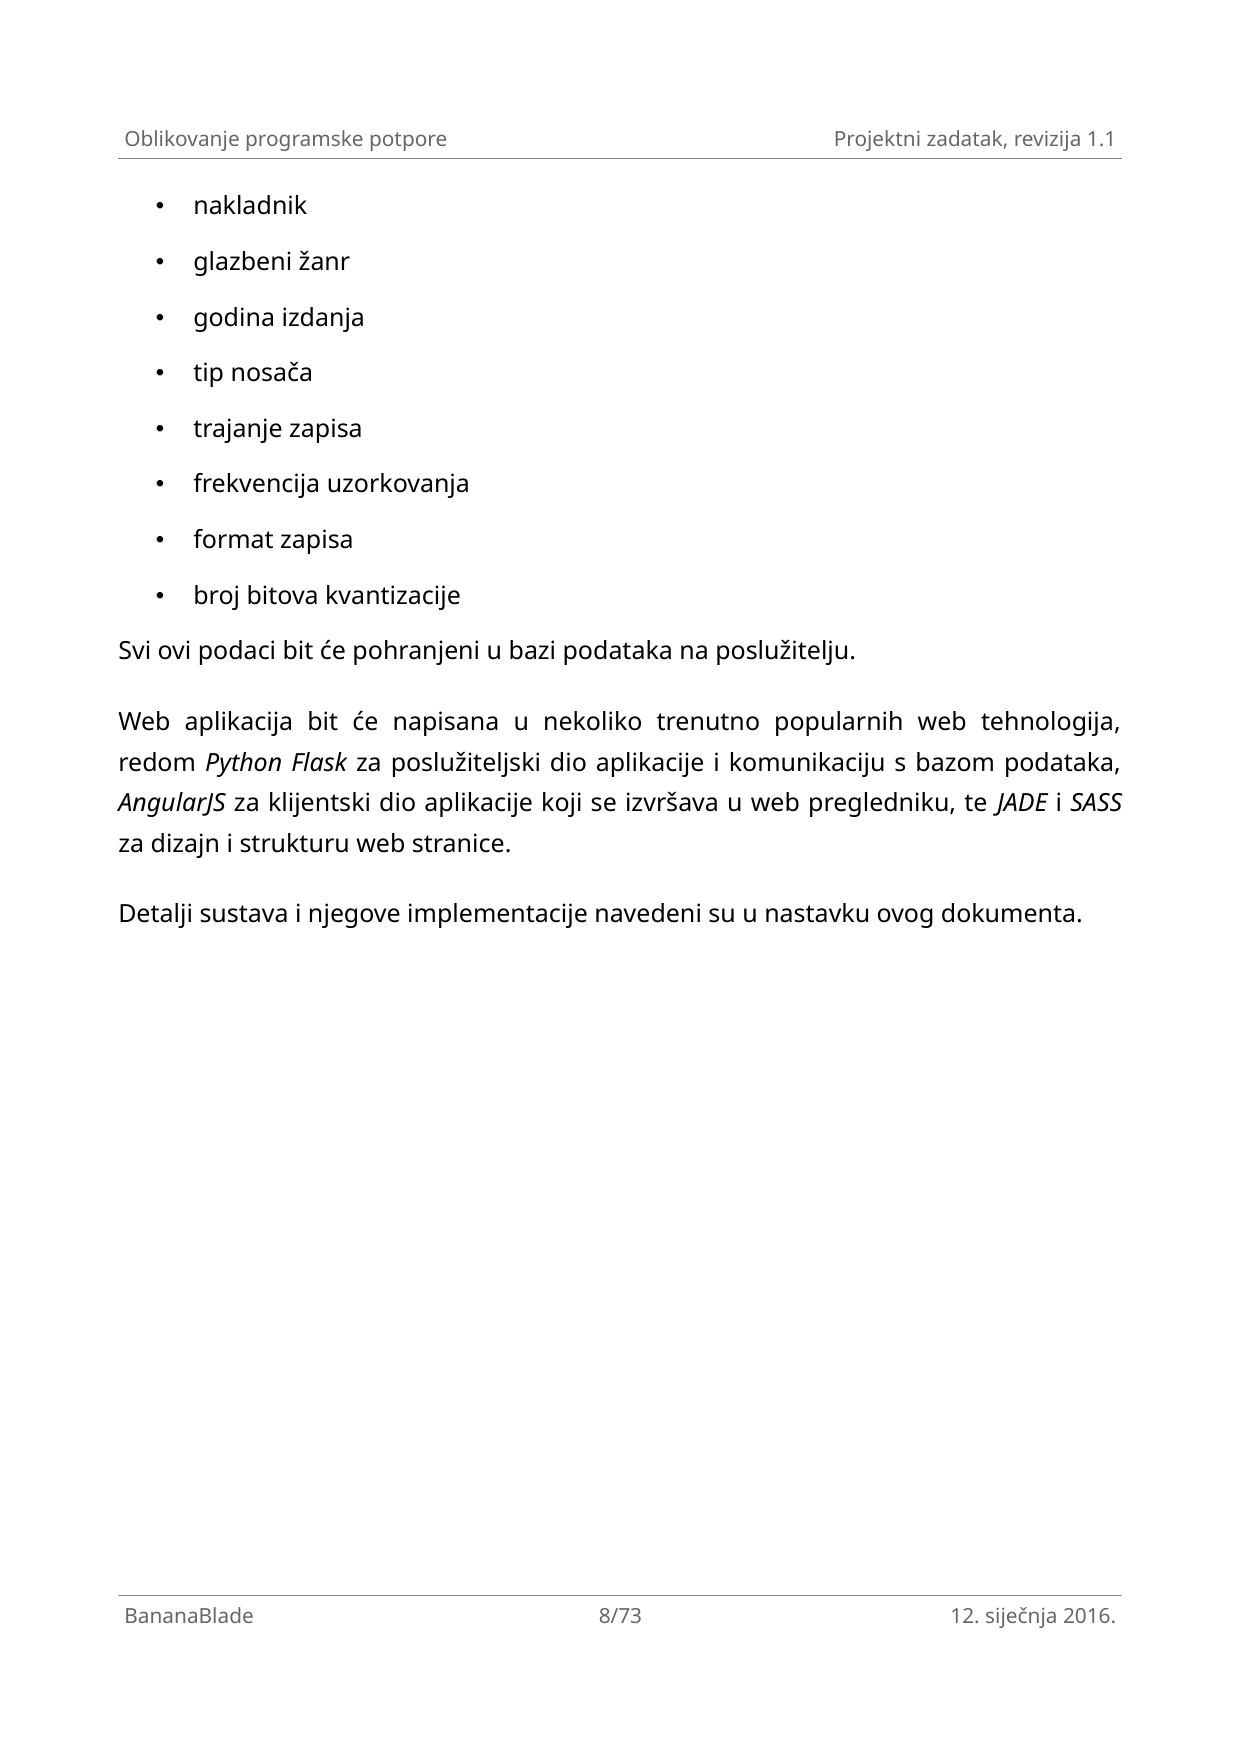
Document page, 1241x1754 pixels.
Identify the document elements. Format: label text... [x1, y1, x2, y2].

text Svi ovi podaci bit će pohranjeni u bazi podataka na poslužitelju. [118, 633, 1122, 667]
list frekvencija uzorkovanja [156, 466, 1122, 500]
list glazbeni žanr [156, 244, 1122, 278]
list godina izdanja [156, 299, 1122, 333]
list tip nosača [156, 355, 1122, 389]
list format zapisa [156, 522, 1122, 556]
text Web aplikacija bit će napisana u nekoliko trenutno popularnih web tehnologija, redom Python Flask za poslužiteljski dio aplikacije i komunikaciju s bazom podataka, AngularJS za klijentski dio aplikacije koji se izvršava u web pregledniku, te JADE i SASS za dizajn i strukturu web stranice. [118, 703, 1122, 860]
list nakladnik [156, 188, 1122, 222]
list broj bitova kvantizacije [156, 577, 1122, 611]
list trajanje zapisa [156, 411, 1122, 444]
text Detalji sustava i njegove implementacije navedeni su u nastavku ovog dokumenta. [118, 896, 1122, 930]
